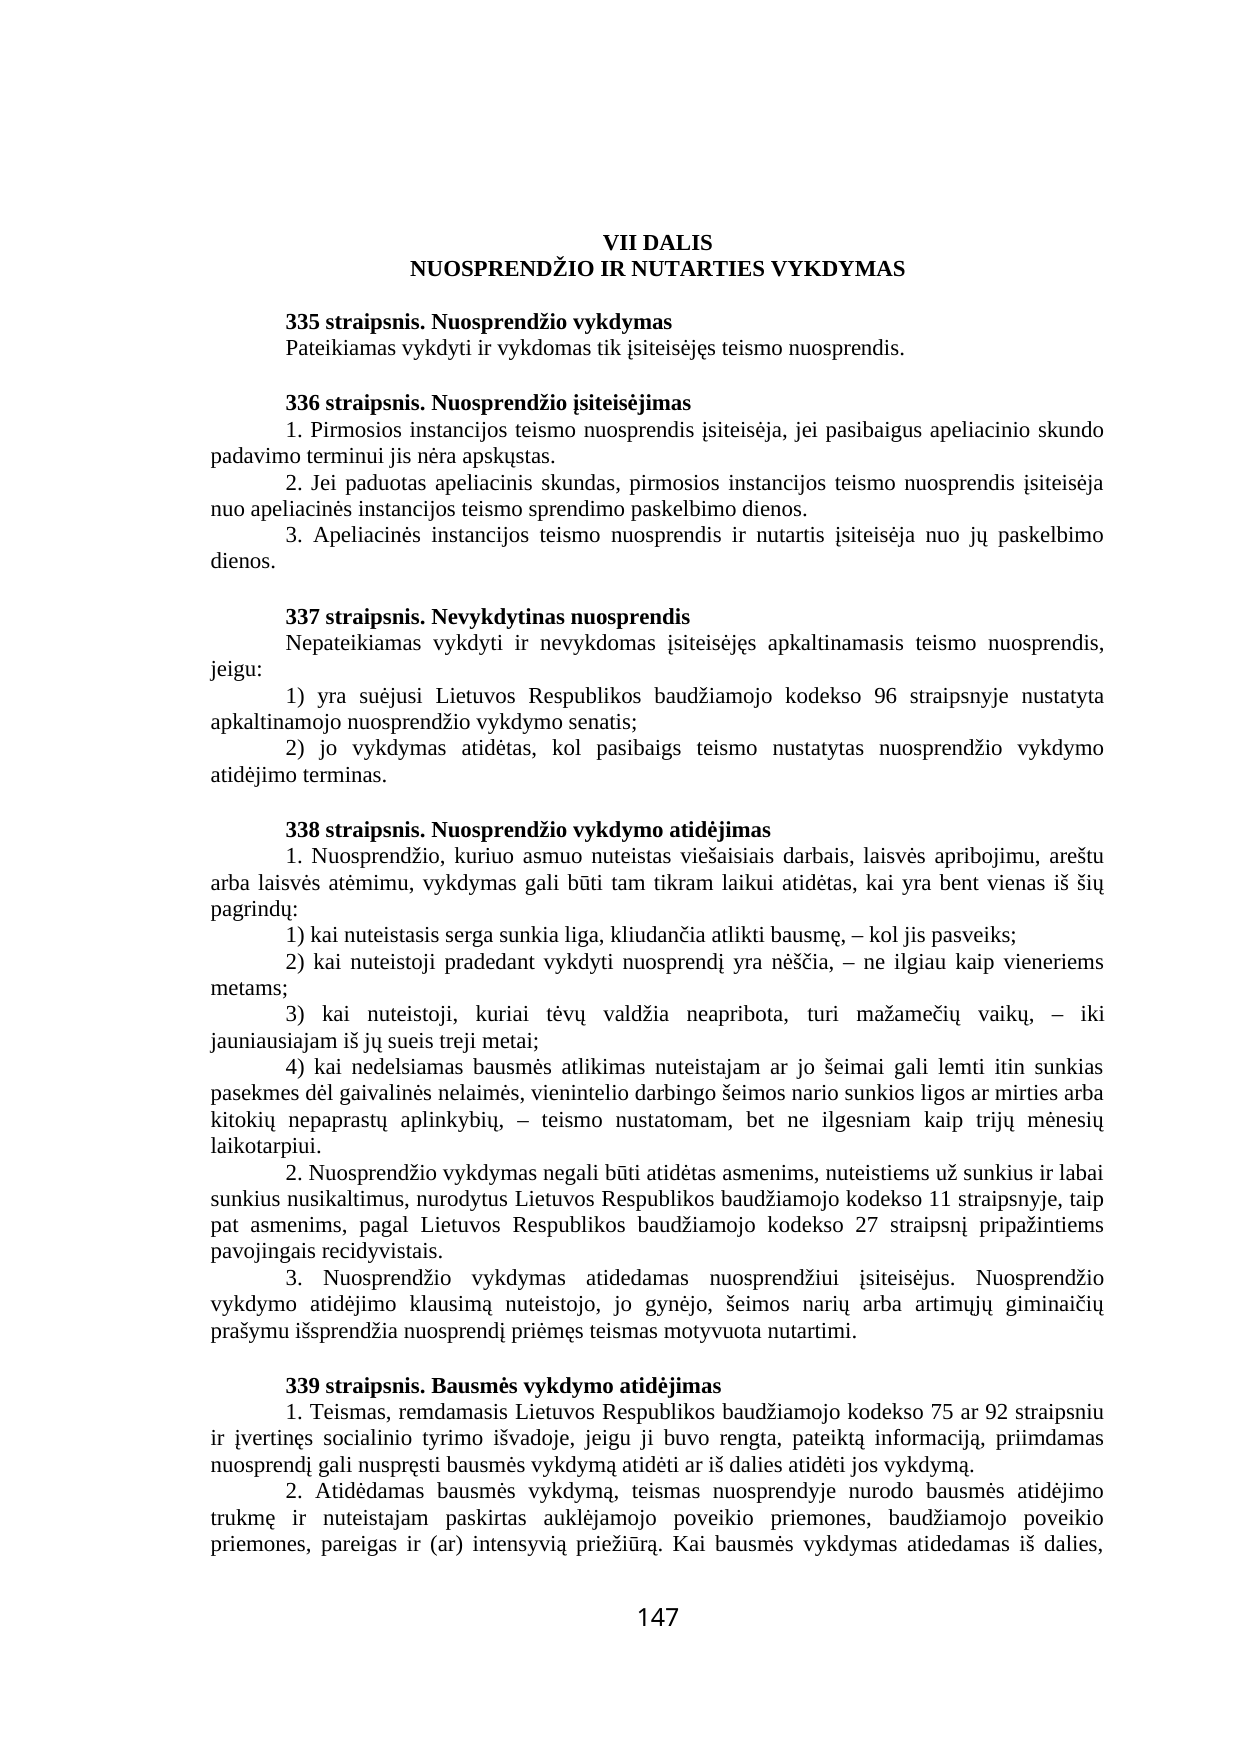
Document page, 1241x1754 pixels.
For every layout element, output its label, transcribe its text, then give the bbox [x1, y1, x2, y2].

subtitle VII dalis [210, 229, 1105, 255]
text 3. Apeliacinės instancijos teismo nuosprendis ir nutartis įsiteisėja nuo jų paskelbimo dienos. [210, 521, 1105, 574]
text 339 straipsnis. Bausmės vykdymo atidėjimas [210, 1372, 1105, 1398]
text Nepateikiamas vykdyti ir nevykdomas įsiteisėjęs apkaltinamasis teismo nuosprendis, jeigu: [210, 629, 1105, 682]
text 338 straipsnis. Nuosprendžio vykdymo atidėjimas [210, 816, 1105, 842]
text 3. Nuosprendžio vykdymas atidedamas nuosprendžiui įsiteisėjus. Nuosprendžio vykdymo atidėjimo klausimą nuteistojo, jo gynėjo, šeimos narių arba artimųjų giminaičių prašymu išsprendžia nuosprendį priėmęs teismas motyvuota nutartimi. [210, 1264, 1105, 1343]
text 337 straipsnis. Nevykdytinas nuosprendis [210, 603, 1105, 629]
text 1. Nuosprendžio, kuriuo asmuo nuteistas viešaisiais darbais, laisvės apribojimu, areštu arba laisvės atėmimu, vykdymas gali būti tam tikram laikui atidėtas, kai yra bent vienas iš šių pagrindų: [210, 842, 1105, 921]
text 1. Pirmosios instancijos teismo nuosprendis įsiteisėja, jei pasibaigus apeliacinio skundo padavimo terminui jis nėra apskųstas. [210, 416, 1105, 468]
text 1. Teismas, remdamasis Lietuvos Respublikos baudžiamojo kodekso 75 ar 92 straipsniu ir įvertinęs socialinio tyrimo išvadoje, jeigu ji buvo rengta, pateiktą informaciją, priimdamas nuosprendį gali nuspręsti bausmės vykdymą atidėti ar iš dalies atidėti jos vykdymą. [210, 1398, 1105, 1477]
text 3) kai nuteistoji, kuriai tėvų valdžia neapribota, turi mažamečių vaikų, – iki jauniausiajam iš jų sueis treji metai; [210, 1000, 1105, 1053]
text 2. Nuosprendžio vykdymas negali būti atidėtas asmenims, nuteistiems už sunkius ir labai sunkius nusikaltimus, nurodytus Lietuvos Respublikos baudžiamojo kodekso 11 straipsnyje, taip pat asmenims, pagal Lietuvos Respublikos baudžiamojo kodekso 27 straipsnį pripažintiems pavojingais recidyvistais. [210, 1158, 1105, 1264]
text 1) kai nuteistasis serga sunkia liga, kliudančia atlikti bausmę, – kol jis pasveiks; [210, 921, 1105, 948]
text 2. Atidėdamas bausmės vykdymą, teismas nuosprendyje nurodo bausmės atidėjimo trukmę ir nuteistajam paskirtas auklėjamojo poveikio priemones, baudžiamojo poveikio priemones, pareigas ir (ar) intensyvią priežiūrą. Kai bausmės vykdymas atidedamas iš dalies, [210, 1477, 1105, 1556]
text 4) kai nedelsiamas bausmės atlikimas nuteistajam ar jo šeimai gali lemti itin sunkias pasekmes dėl gaivalinės nelaimės, vienintelio darbingo šeimos nario sunkios ligos ar mirties arba kitokių nepaprastų aplinkybių, – teismo nustatomam, bet ne ilgesniam kaip trijų mėnesių laikotarpiui. [210, 1053, 1105, 1158]
text 2) kai nuteistoji pradedant vykdyti nuosprendį yra nėščia, – ne ilgiau kaip vieneriems metams; [210, 948, 1105, 1000]
text Nuosprendžio ir nutarties vykdymas [210, 255, 1105, 282]
text 336 straipsnis. Nuosprendžio įsiteisėjimas [210, 389, 1105, 416]
text 2. Jei paduotas apeliacinis skundas, pirmosios instancijos teismo nuosprendis įsiteisėja nuo apeliacinės instancijos teismo sprendimo paskelbimo dienos. [210, 468, 1105, 521]
text 2) jo vykdymas atidėtas, kol pasibaigs teismo nustatytas nuosprendžio vykdymo atidėjimo terminas. [210, 734, 1105, 787]
text Pateikiamas vykdyti ir vykdomas tik įsiteisėjęs teismo nuosprendis. [210, 334, 1105, 361]
text 1) yra suėjusi Lietuvos Respublikos baudžiamojo kodekso 96 straipsnyje nustatyta apkaltinamojo nuosprendžio vykdymo senatis; [210, 682, 1105, 734]
text 335 straipsnis. Nuosprendžio vykdymas [210, 308, 1105, 334]
